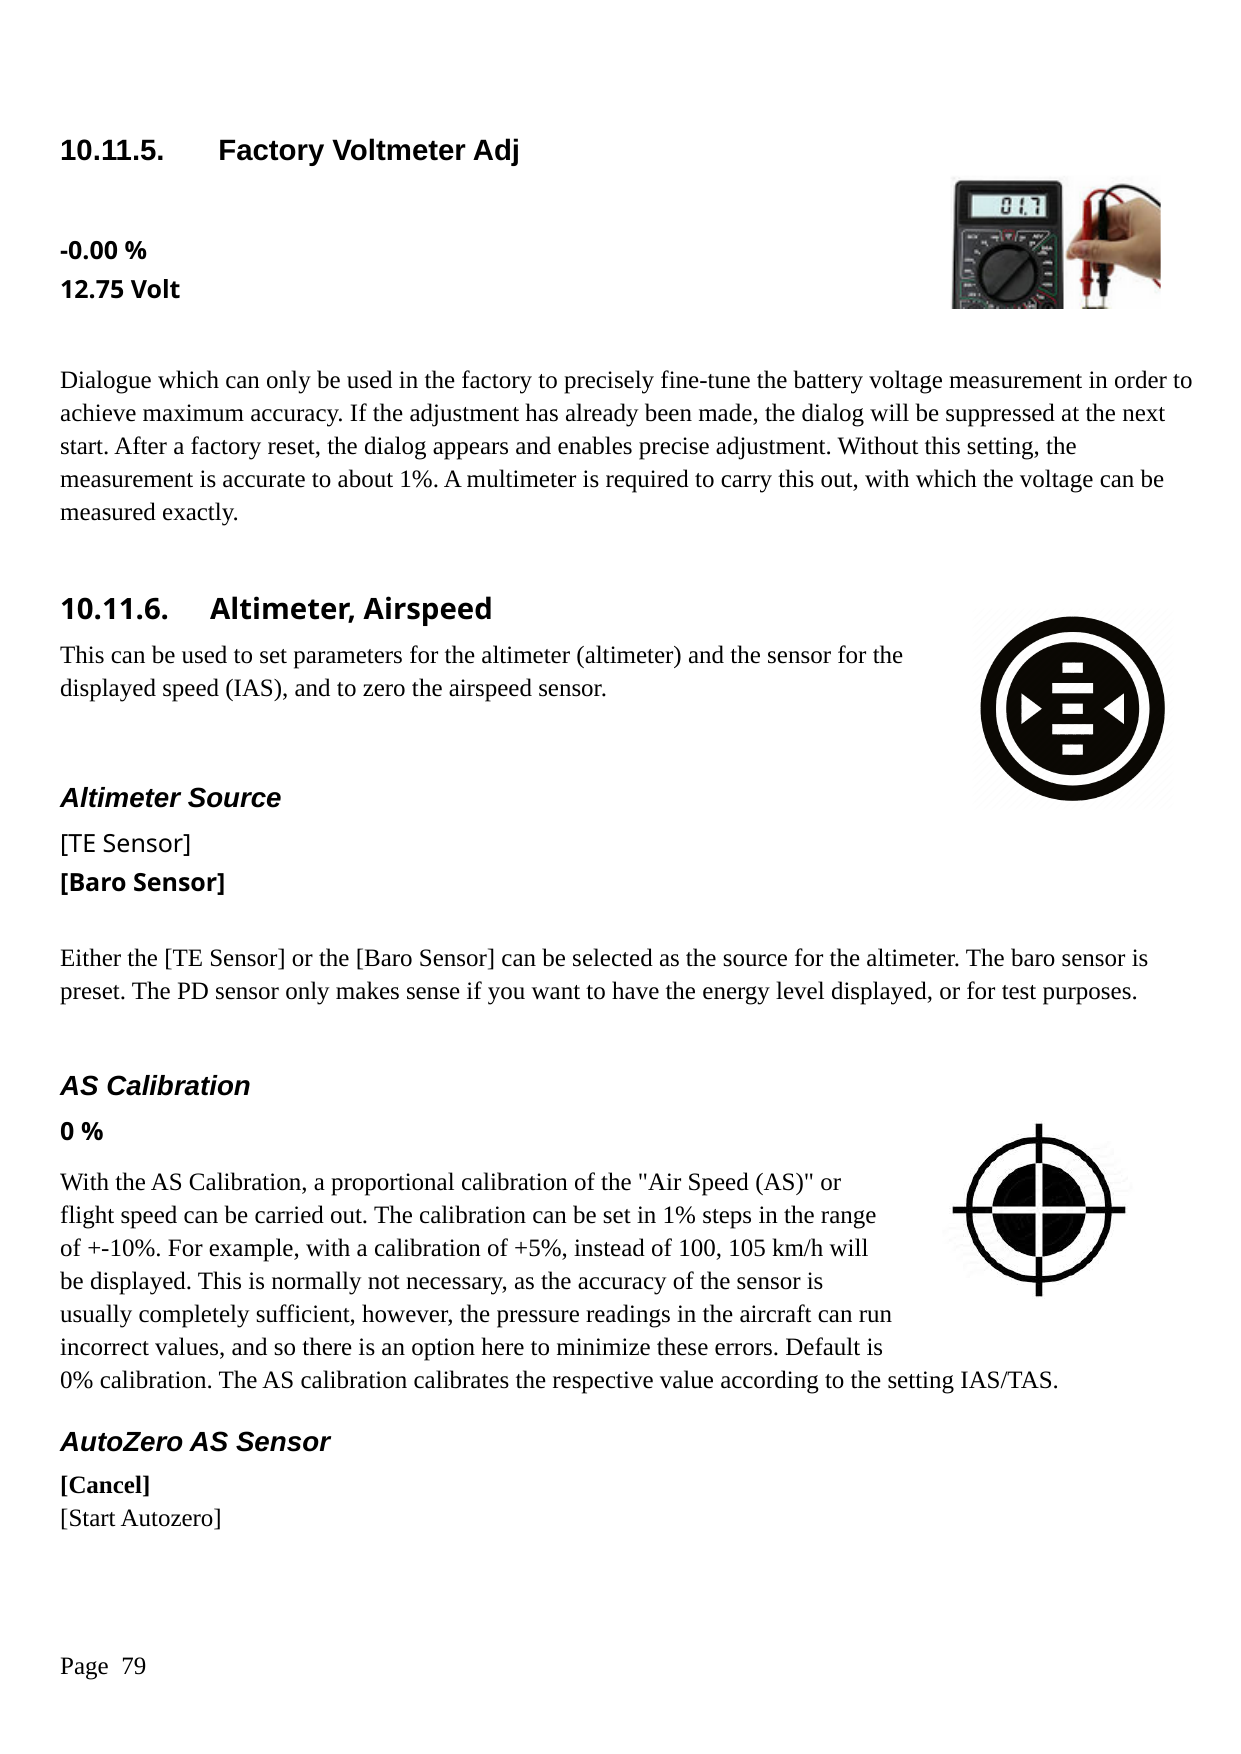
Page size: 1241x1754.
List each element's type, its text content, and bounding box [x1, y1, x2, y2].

picture [943, 173, 1161, 309]
text [Start Autozero] [60, 1503, 1207, 1532]
picture [942, 1113, 1135, 1306]
text [1135, 1113, 1207, 1147]
subtitle Factory Voltmeter Adj [60, 133, 1207, 166]
text [1161, 233, 1207, 267]
text [Cancel] [60, 1470, 1207, 1498]
text -0.00 % [60, 233, 943, 267]
text [Baro Sensor] [60, 864, 1207, 899]
text Dialogue which can only be used in the factory to precisely fine-tune the battery voltage measurement in order to achieve maximum accuracy. If the adjustment has already been made, the dialog will be suppressed at the next start. After a factory reset, the dialog appears and enables precise adjustment. Without this setting, the measurement is accurate to about 1%. A multimeter is required to carry this out, with which the voltage can be measured exactly. [60, 365, 1207, 526]
subtitle Altimeter, Airspeed [60, 588, 1207, 628]
text With the AS Calibration, a proportional calibration of the "Air Speed ​​(AS)" or flight speed can be carried out. The calibration can be set in 1% steps in the range of +-10%. For example, with a calibration of +5%, instead of 100, 105 km/h will be displayed. This is normally not necessary, as the accuracy of the sensor is usually completely sufficient, however, the pressure readings in the aircraft can run incorrect values, and so there is an option here to minimize these errors. Default is 0% calibration. The AS calibration calibrates the respective value according to the setting IAS/TAS. [60, 1167, 1207, 1394]
subtitle AutoZero AS Sensor [60, 1425, 1207, 1457]
subtitle Altimeter Source [60, 781, 1207, 813]
subtitle AS Calibration [60, 1069, 1207, 1101]
picture [970, 606, 1175, 811]
text 12.75 Volt [60, 272, 943, 306]
text This can be used to set parameters for the altimeter (altimeter) and the sensor for the displayed speed (IAS), and to zero the airspeed sensor. [60, 640, 970, 702]
text Either the [TE Sensor] or the [Baro Sensor] can be selected as the source for the altimeter. The baro sensor is preset. The PD sensor only makes sense if you want to have the energy level displayed, or for test purposes. [60, 943, 1207, 1005]
text 0 % [60, 1113, 942, 1147]
text [1161, 272, 1207, 306]
text [TE Sensor] [60, 825, 1207, 859]
